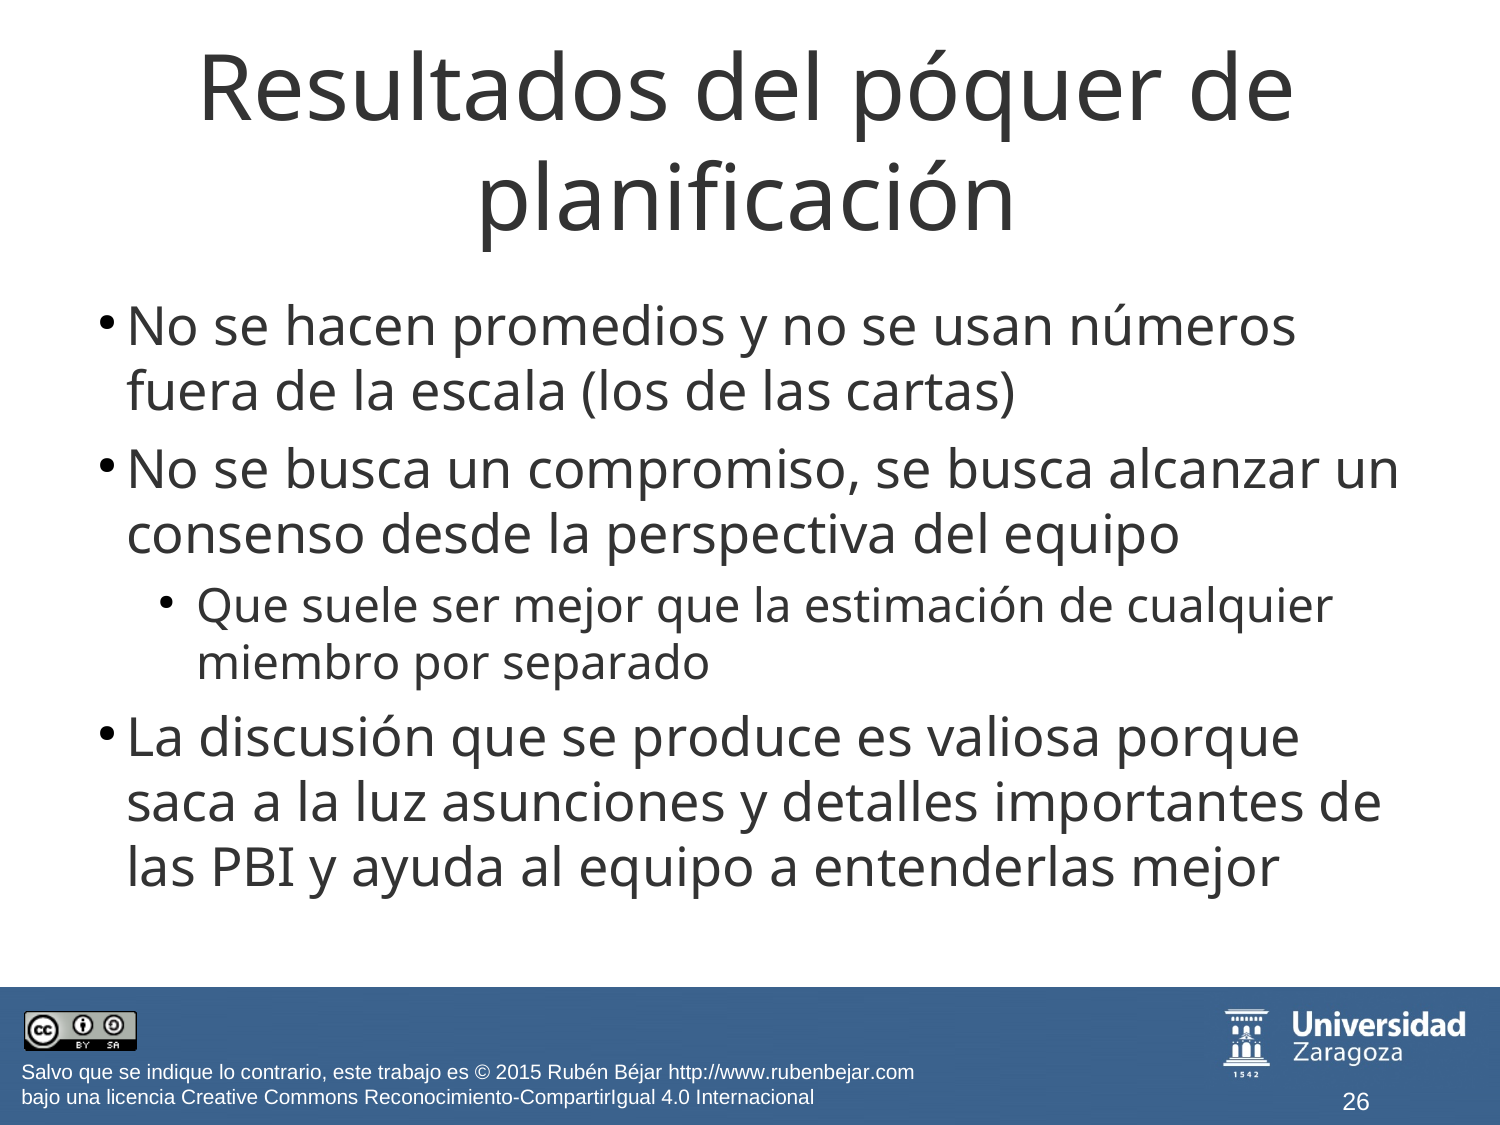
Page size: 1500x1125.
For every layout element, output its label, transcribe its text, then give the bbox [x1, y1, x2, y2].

list No se hacen promedios y no se usan números fuera de la escala (los de las cartas) No se busca un compromiso, se busca alcanzar un consenso desde la perspectiva del equipo Que suele ser mejor que la estimación de cualquier miembro por separado La discusión que se produce es valiosa porque saca a la luz asunciones y detalles importantes de las PBI y ayuda al equipo a entenderlas mejor [82, 283, 1418, 957]
title Resultados del póquer de planificación [74, 21, 1420, 257]
picture [0, 987, 1500, 1125]
